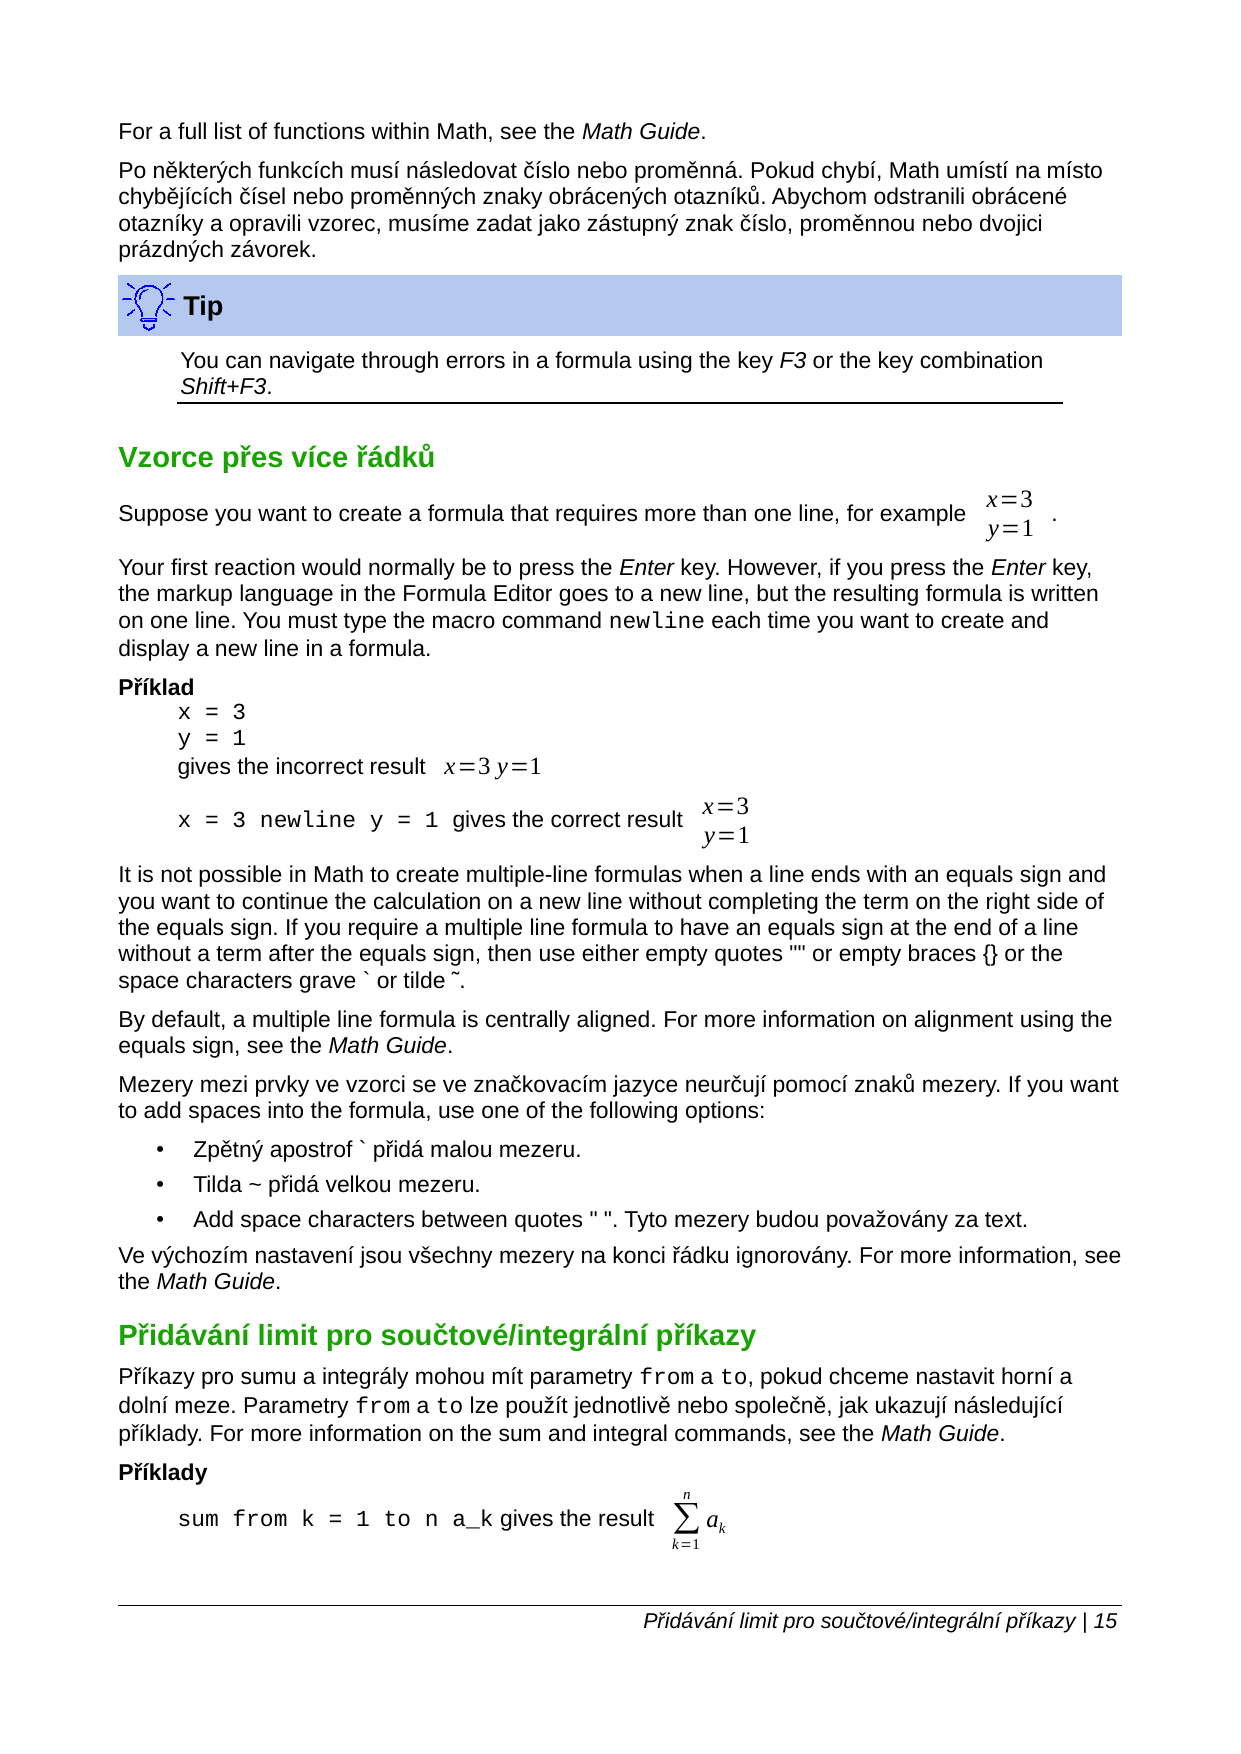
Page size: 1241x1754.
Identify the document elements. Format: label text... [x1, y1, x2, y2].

picture [119, 275, 179, 335]
text For a full list of functions within Math, see the Math Guide. [118, 118, 1122, 144]
subtitle Vzorce přes více řádků [118, 440, 1122, 473]
text It is not possible in Math to create multiple-line formulas when a line ends with an equals sign and you want to continue the calculation on a new line without completing the term on the right side of the equals sign. If you require a multiple line formula to have an equals sign at the end of a line without a term after the equals sign, then use either empty quotes "" or empty braces {} or the space characters grave ` or tilde ˜. [118, 861, 1122, 993]
text Po některých funkcích musí následovat číslo nebo proměnná. Pokud chybí, Math umístí na místo chybějících čísel nebo proměnných znaky obrácených otazníků. Abychom odstranili obrácené otazníky a opravili vzorec, musíme zadat jako zástupný znak číslo, proměnnou nebo dvojici prázdných závorek. [118, 157, 1122, 262]
subtitle Přidávání limit pro součtové/integrální příkazy [118, 1318, 1122, 1351]
text sum from k = 1 to n a_k gives the result [177, 1485, 1122, 1552]
text Suppose you want to create a formula that requires more than one line, for example. [118, 485, 1122, 542]
text Ve výchozím nastavení jsou všechny mezery na konci řádku ignorovány. For more information, see the Math Guide. [118, 1242, 1122, 1294]
list Add space characters between quotes " ". Tyto mezery budou považovány za text. [156, 1206, 1122, 1233]
text x = 3 newline y = 1 gives the correct result [177, 792, 1122, 849]
text Příklady [118, 1459, 1122, 1485]
list Mezery mezi prvky ve vzorci se ve značkovacím jazyce neurčují pomocí znaků mezery. If you want to add spaces into the formula, use one of the following options: [118, 1071, 1122, 1123]
text x = 3 y = 1 gives the incorrect result [177, 700, 1122, 780]
text You can navigate through errors in a formula using the key F3 or the key combination Shift+F3. [177, 343, 1063, 402]
list Tilda ~ přidá velkou mezeru. [156, 1171, 1122, 1197]
text By default, a multiple line formula is centrally aligned. For more information on alignment using the equals sign, see the Math Guide. [118, 1006, 1122, 1058]
text Příklad [118, 674, 1122, 700]
list Zpětný apostrof ` přidá malou mezeru. [156, 1136, 1122, 1162]
text Příkazy pro sumu a integrály mohou mít parametry from a to, pokud chceme nastavit horní a dolní meze. Parametry from a to lze použít jednotlivě nebo společně, jak ukazují následující příklady. For more information on the sum and integral commands, see the Math Guide. [118, 1363, 1122, 1446]
subtitle Tip [118, 275, 1122, 336]
text Your first reaction would normally be to press the Enter key. However, if you press the Enter key, the markup language in the Formula Editor goes to a new line, but the resulting formula is written on one line. You must type the macro command newline each time you want to create and display a new line in a formula. [118, 554, 1122, 661]
